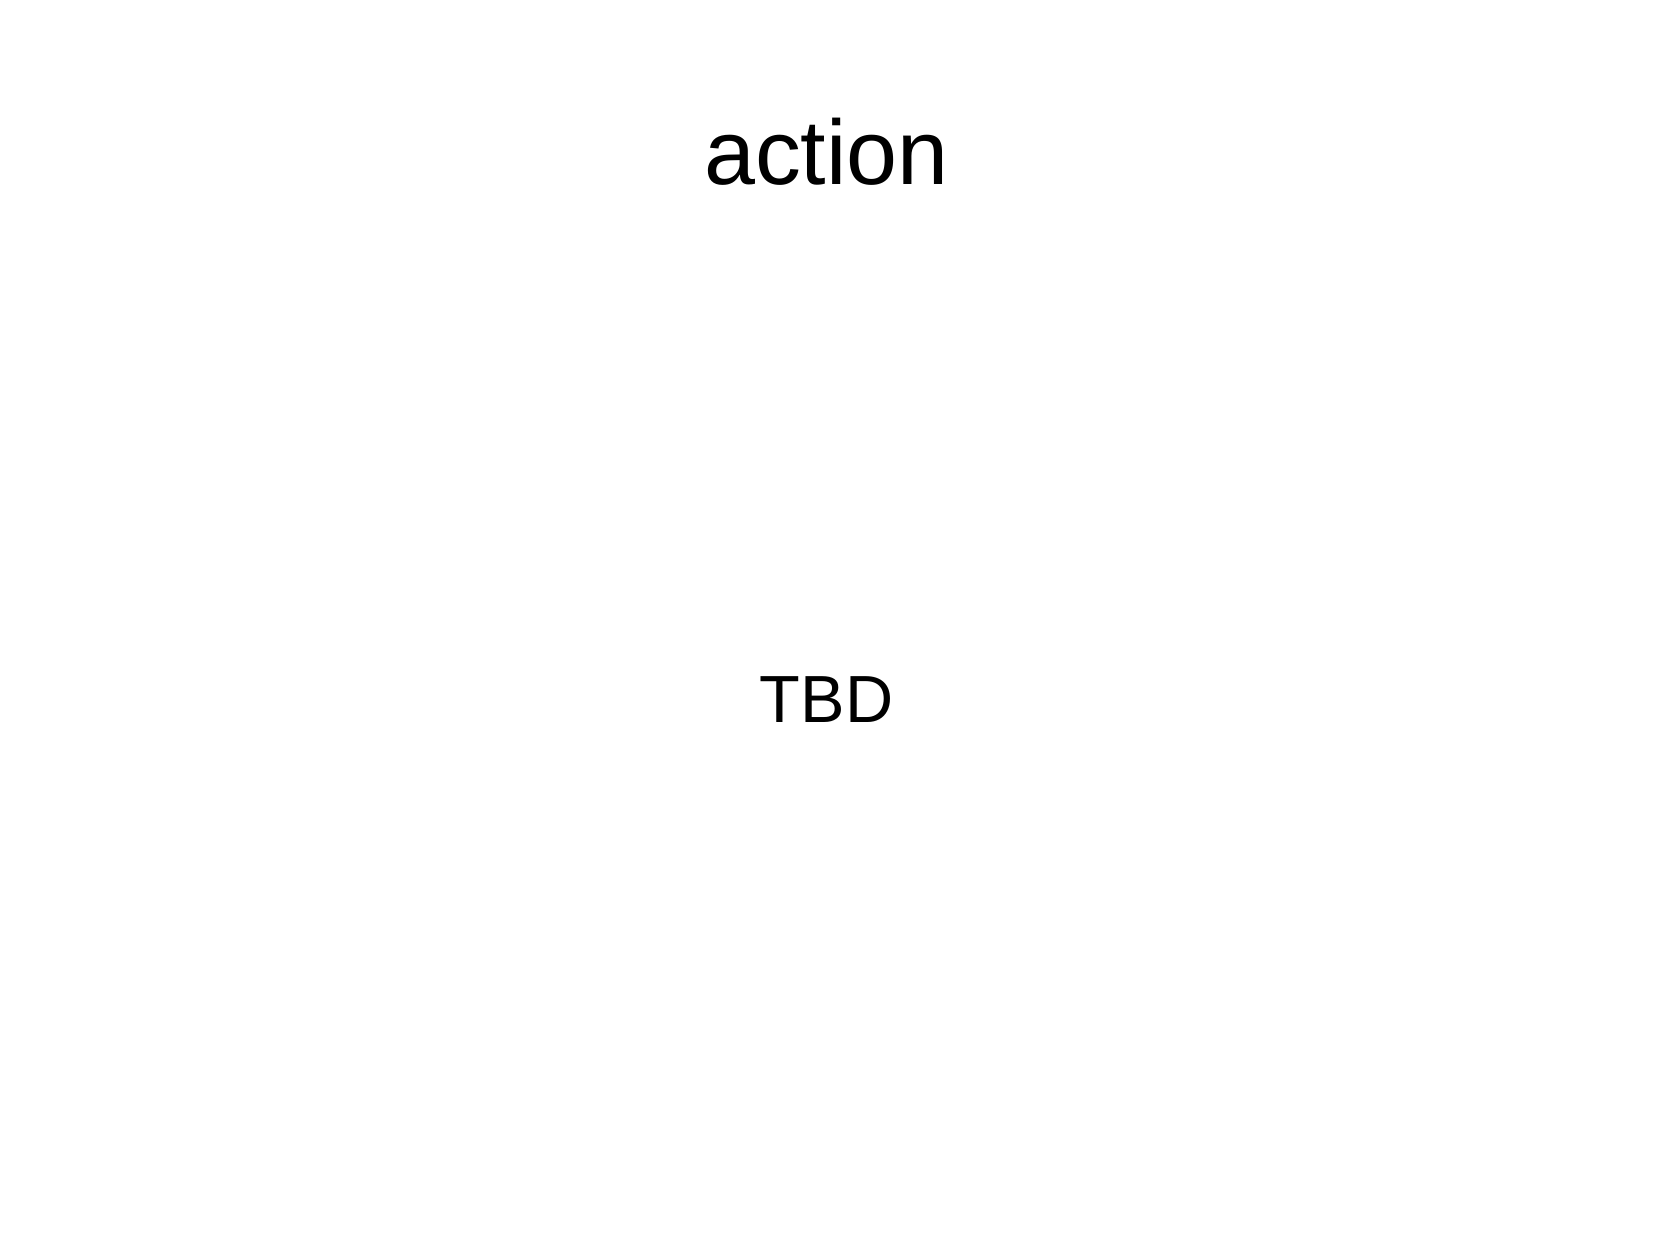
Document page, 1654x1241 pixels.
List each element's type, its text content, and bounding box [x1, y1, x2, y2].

subtitle TBD [82, 297, 1571, 1102]
title action [82, 56, 1571, 250]
